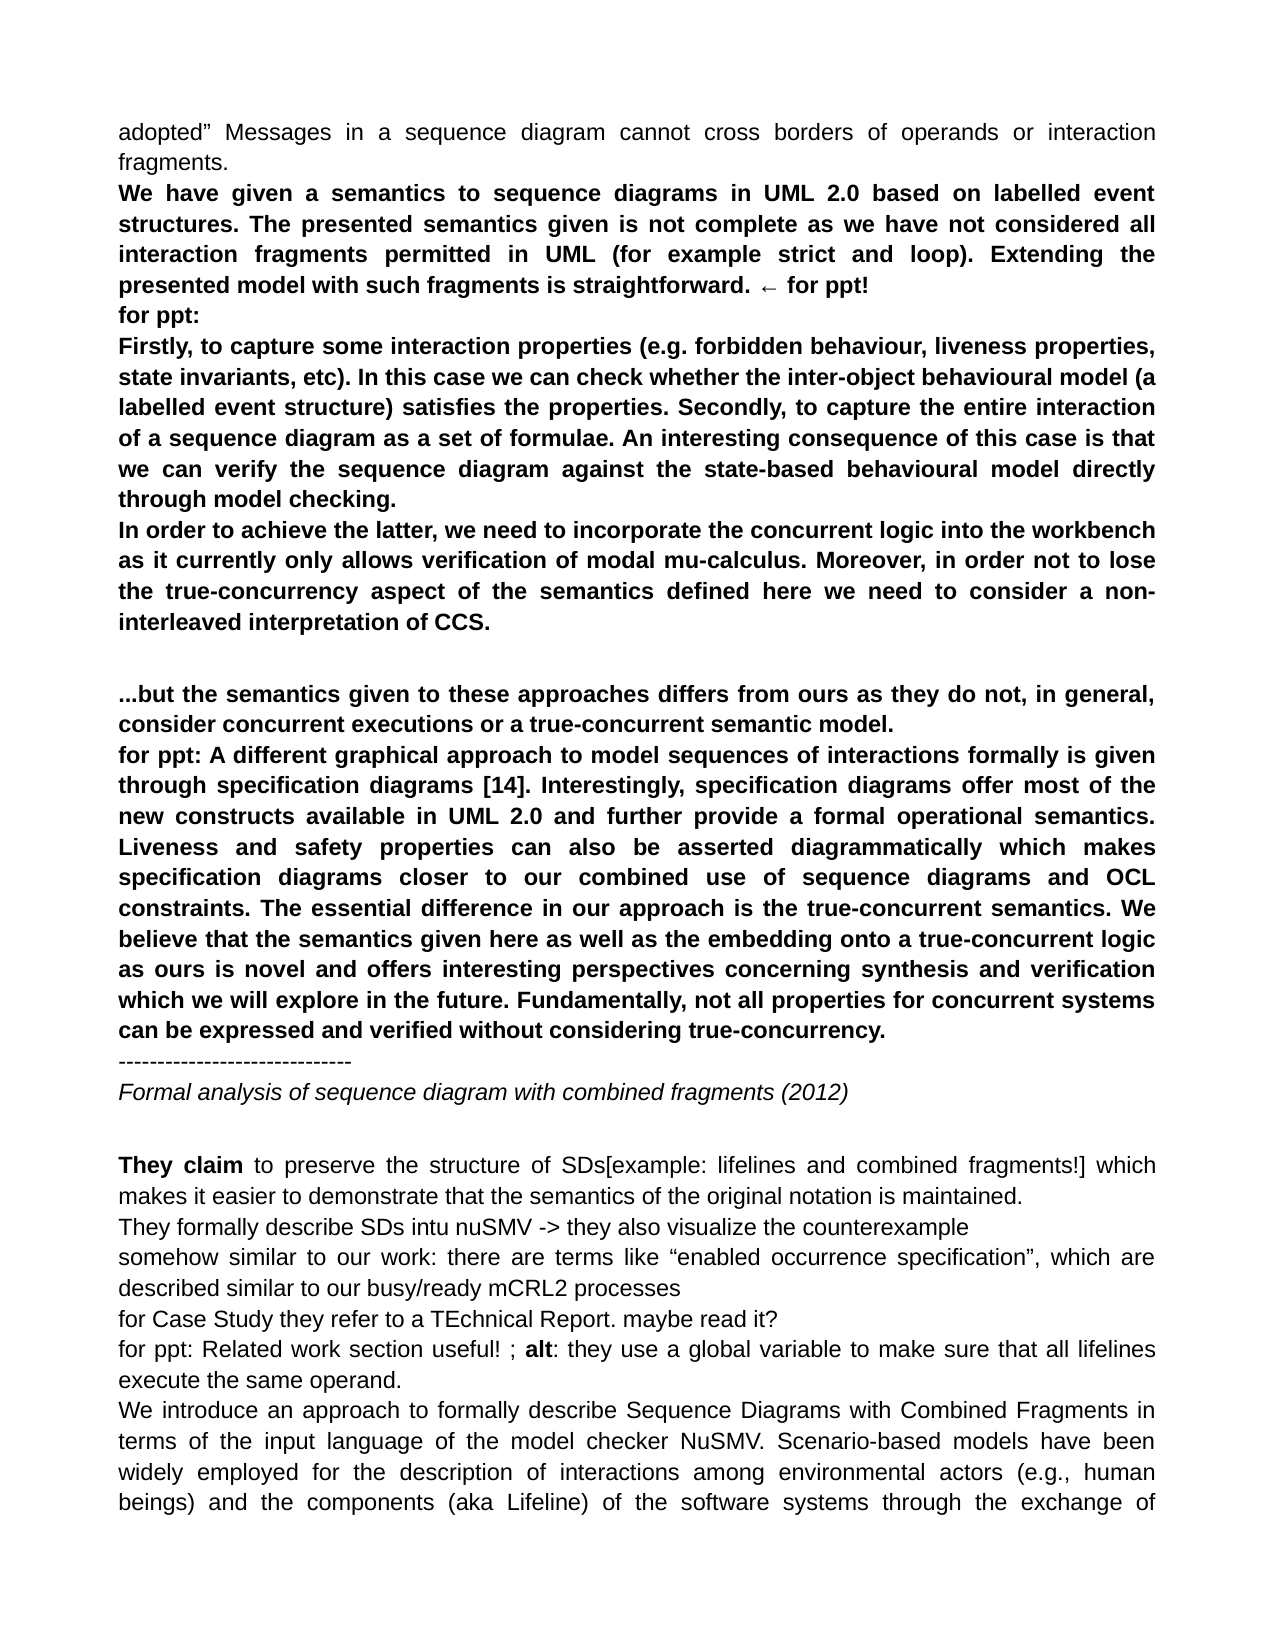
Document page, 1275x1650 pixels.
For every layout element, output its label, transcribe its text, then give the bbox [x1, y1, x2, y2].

text for ppt: Related work section useful! ; alt: they use a global variable to make sure that all lifelines execute the same operand. [118, 1336, 1157, 1393]
text We introduce an approach to formally describe Sequence Diagrams with Combined Fragments in terms of the input language of the model checker NuSMV. Scenario-based models have been widely employed for the description of interactions among environmental actors (e.g., human beings) and the components (aka Lifeline) of the software systems through the exchange of [118, 1397, 1157, 1516]
text ------------------------------ [118, 1047, 1157, 1074]
text Firstly, to capture some interaction properties (e.g. forbidden behaviour, liveness properties, state invariants, etc). In this case we can check whether the inter-object behavioural model (a labelled event structure) satisfies the properties. Secondly, to capture the entire interaction of a sequence diagram as a set of formulae. An interesting consequence of this case is that we can verify the sequence diagram against the state-based behavioural model directly through model checking. [118, 332, 1157, 512]
text In order to achieve the latter, we need to incorporate the concurrent logic into the workbench as it currently only allows verification of modal mu-calculus. Moreover, in order not to lose the true-concurrency aspect of the semantics defined here we need to consider a non-interleaved interpretation of CCS. [118, 516, 1157, 635]
text They formally describe SDs intu nuSMV -> they also visualize the counterexample [118, 1213, 1157, 1240]
text We have given a semantics to sequence diagrams in UML 2.0 based on labelled event structures. The presented semantics given is not complete as we have not considered all interaction fragments permitted in UML (for example strict and loop). Extending the presented model with such fragments is straightforward. ← for ppt! [118, 179, 1157, 298]
text Formal analysis of sequence diagram with combined fragments (2012) [118, 1078, 1157, 1105]
text adopted” Messages in a sequence diagram cannot cross borders of operands or interaction fragments. [118, 118, 1157, 176]
text somehow similar to our work: there are terms like “enabled occurrence specification”, which are described similar to our busy/ready mCRL2 processes [118, 1244, 1157, 1301]
text for ppt: [118, 302, 1157, 329]
text for ppt: A different graphical approach to model sequences of interactions formally is given through specification diagrams [14]. Interestingly, specification diagrams offer most of the new constructs available in UML 2.0 and further provide a formal operational semantics. Liveness and safety properties can also be asserted diagrammatically which makes specification diagrams closer to our combined use of sequence diagrams and OCL constraints. The essential difference in our approach is the true-concurrent semantics. We believe that the semantics given here as well as the embedding onto a true-concurrent logic as ours is novel and offers interesting perspectives concerning synthesis and verification which we will explore in the future. Fundamentally, not all properties for concurrent systems can be expressed and verified without considering true-concurrency. [118, 741, 1157, 1044]
text ...but the semantics given to these approaches differs from ours as they do not, in general, consider concurrent executions or a true-concurrent semantic model. [118, 680, 1157, 737]
text for Case Study they refer to a TEchnical Report. maybe read it? [118, 1305, 1157, 1332]
text They claim to preserve the structure of SDs[example: lifelines and combined fragments!] which makes it easier to demonstrate that the semantics of the original notation is maintained. [118, 1150, 1157, 1209]
